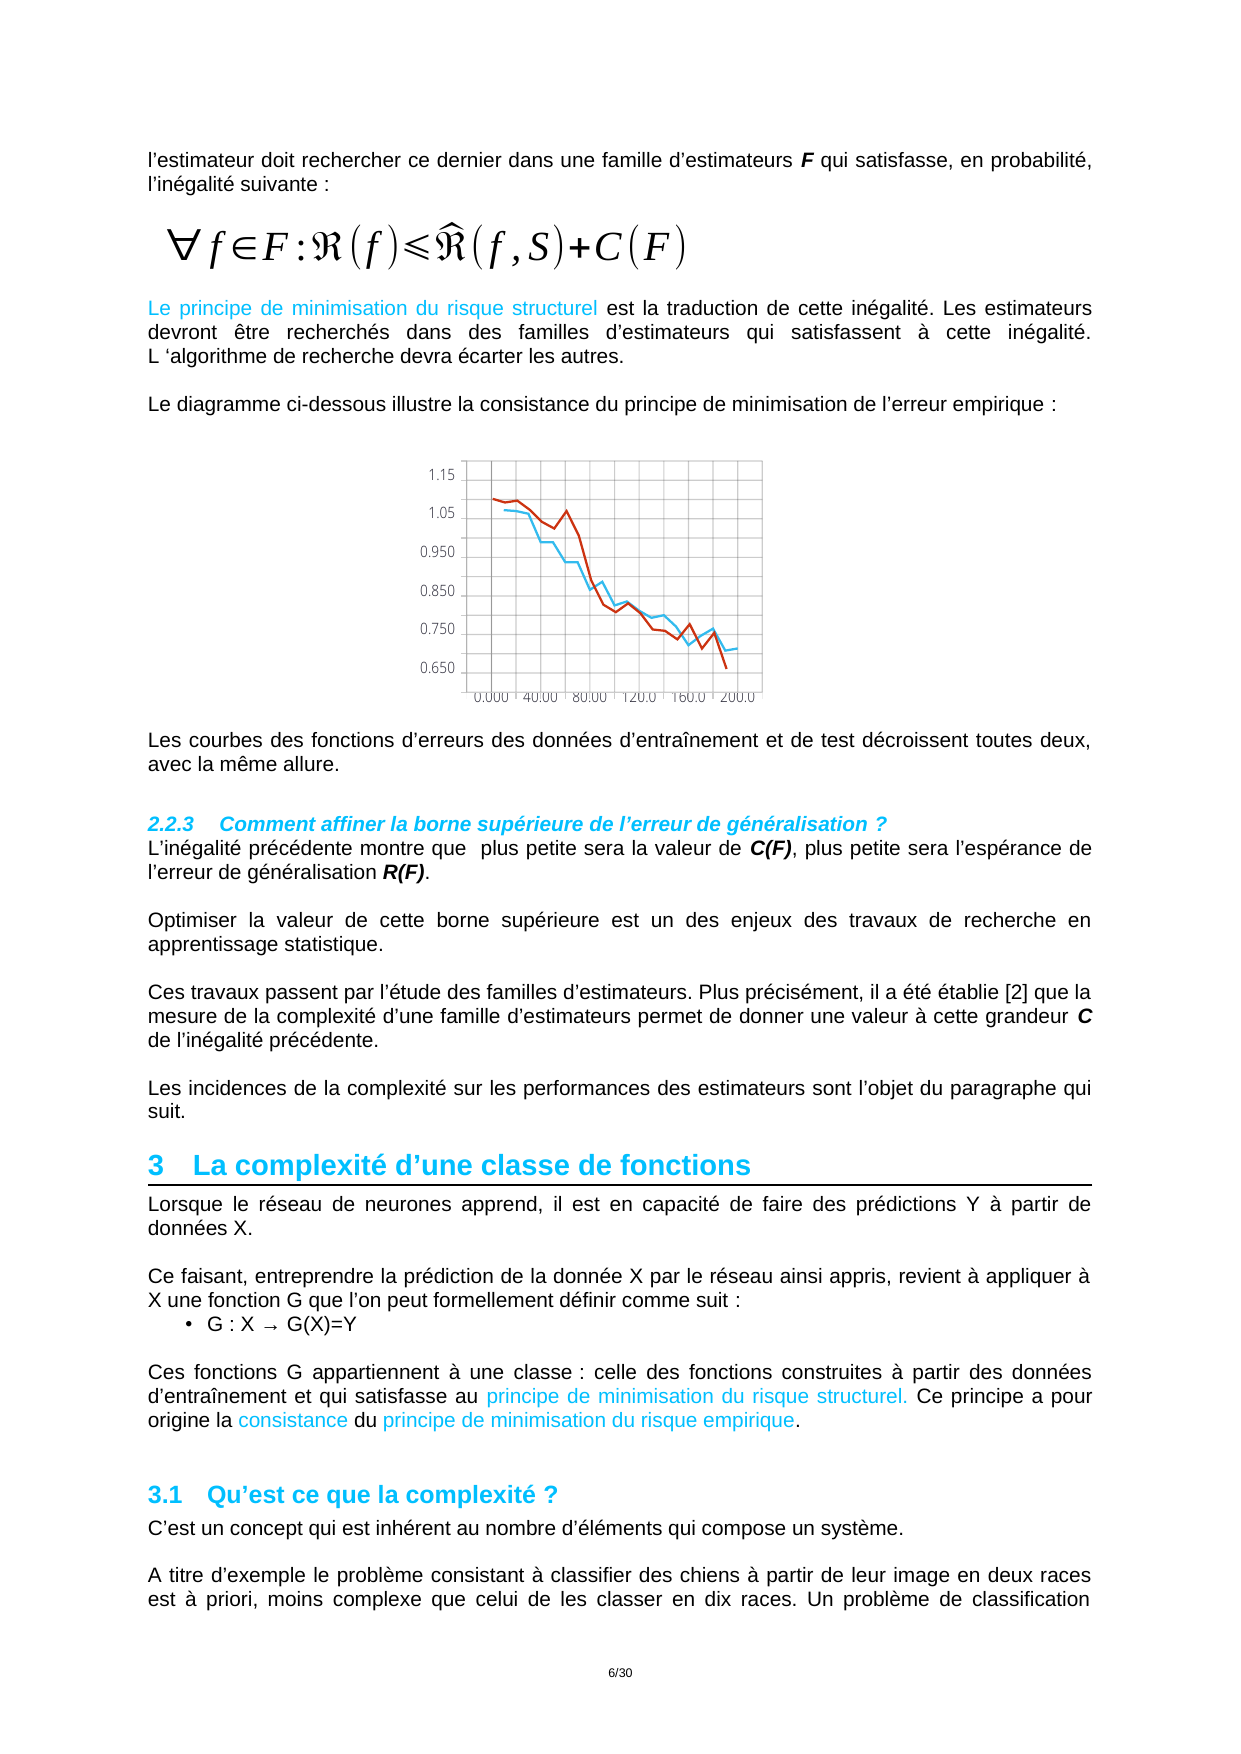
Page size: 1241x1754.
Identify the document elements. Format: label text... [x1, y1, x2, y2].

subtitle Comment affiner la borne supérieure de l’erreur de généralisation ? [148, 812, 1092, 836]
text Ces fonctions G appartiennent à une classe : celle des fonctions construites à partir des données d’entraînement et qui satisfasse au principe de minimisation du risque structurel. Ce principe a pour origine la consistance du principe de minimisation du risque empirique. [148, 1359, 1092, 1431]
text Les incidences de la complexité sur les performances des estimateurs sont l’objet du paragraphe qui suit. [148, 1075, 1092, 1123]
text A titre d’exemple le problème consistant à classifier des chiens à partir de leur image en deux races est à priori, moins complexe que celui de les classer en dix races. Un problème de classification [148, 1563, 1092, 1611]
text l’estimateur doit rechercher ce dernier dans une famille d’estimateurs F qui satisfasse, en probabilité, l’inégalité suivante : [148, 148, 1092, 196]
text Le diagramme ci-dessous illustre la consistance du principe de minimisation de l’erreur empirique : [148, 392, 1092, 416]
list G : X → G(X)=Y [185, 1312, 1092, 1336]
text Lorsque le réseau de neurones apprend, il est en capacité de faire des prédictions Y à partir de données X. [148, 1192, 1092, 1240]
text Ces travaux passent par l’étude des familles d’estimateurs. Plus précisément, il a été établie [2] que la mesure de la complexité d’une famille d’estimateurs permet de donner une valeur à cette grandeur C de l’inégalité précédente. [148, 979, 1092, 1051]
text Le principe de minimisation du risque structurel est la traduction de cette inégalité. Les estimateurs devront être recherchés dans des familles d’estimateurs qui satisfassent à cette inégalité. L ‘algorithme de recherche devra écarter les autres. [148, 296, 1092, 368]
text L’inégalité précédente montre que plus petite sera la valeur de C(F), plus petite sera l’espérance de l’erreur de généralisation R(F). [148, 836, 1092, 884]
text Ce faisant, entreprendre la prédiction de la donnée X par le réseau ainsi appris, revient à appliquer à X une fonction G que l’on peut formellement définir comme suit : [148, 1264, 1092, 1312]
text Les courbes des fonctions d’erreurs des données d’entraînement et de test décroissent toutes deux, avec la même allure. [148, 727, 1092, 775]
text Optimiser la valeur de cette borne supérieure est un des enjeux des travaux de recherche en apprentissage statistique. [148, 908, 1092, 956]
subtitle La complexité d’une classe de fonctions [148, 1148, 1092, 1184]
subtitle Qu’est ce que la complexité ? [148, 1480, 1092, 1509]
text C’est un concept qui est inhérent au nombre d’éléments qui compose un système. [148, 1515, 1092, 1539]
